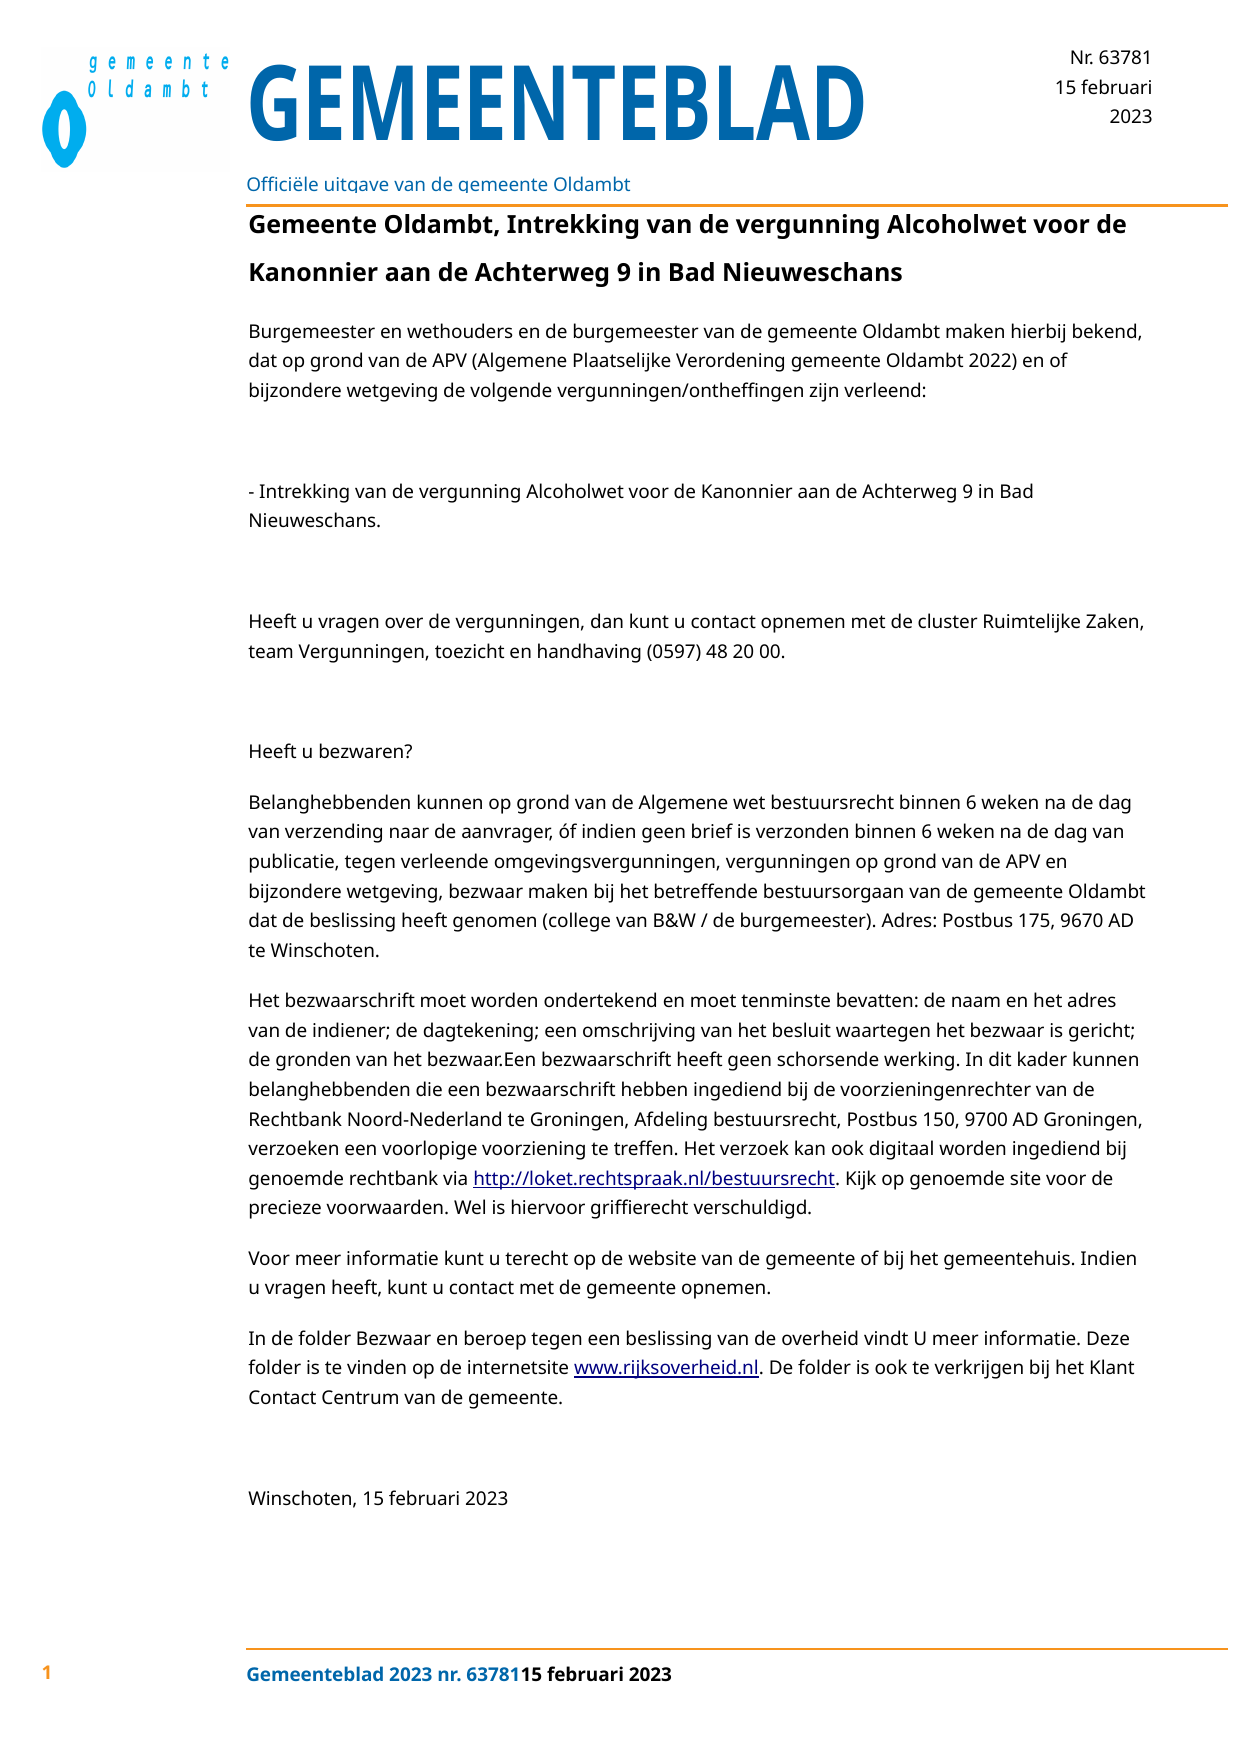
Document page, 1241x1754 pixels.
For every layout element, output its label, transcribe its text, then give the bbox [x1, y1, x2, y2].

text In de folder Bezwaar en beroep tegen een beslissing van de overheid vindt U meer informatie. Deze folder is te vinden op de internetsite www.rijksoverheid.nl. De folder is ook te verkrijgen bij het Klant Contact Centrum van de gemeente. [248, 1325, 1152, 1410]
text - Intrekking van de vergunning Alcoholwet voor de Kanonnier aan de Achterweg 9 in Bad Nieuweschans. [248, 478, 1152, 533]
text Gemeente Oldambt, Intrekking van de vergunning Alcoholwet voor de Kanonnier aan de Achterweg 9 in Bad Nieuweschans [248, 207, 1152, 288]
text Het bezwaarschrift moet worden ondertekend en moet tenminste bevatten: de naam en het adres van de indiener; de dagtekening; een omschrijving van het besluit waartegen het bezwaar is gericht; de gronden van het bezwaar.Een bezwaarschrift heeft geen schorsende werking. In dit kader kunnen belanghebbenden die een bezwaarschrift hebben ingediend bij de voorzieningenrechter van de Rechtbank Noord-Nederland te Groningen, Afdeling bestuursrecht, Postbus 150, 9700 AD Groningen, verzoeken een voorlopige voorziening te treffen. Het verzoek kan ook digitaal worden ingediend bij genoemde rechtbank via http://loket.rechtspraak.nl/bestuursrecht. Kijk op genoemde site voor de precieze voorwaarden. Wel is hiervoor griffierecht verschuldigd. [248, 987, 1152, 1220]
text Heeft u vragen over de vergunningen, dan kunt u contact opnemen met de cluster Ruimtelijke Zaken, team Vergunningen, toezicht en handhaving (0597) 48 20 00. [248, 608, 1152, 664]
text Belanghebbenden kunnen op grond van de Algemene wet bestuursrecht binnen 6 weken na de dag van verzending naar de aanvrager, óf indien geen brief is verzonden binnen 6 weken na de dag van publicatie, tegen verleende omgevingsvergunningen, vergunningen op grond van de APV en bijzondere wetgeving, bezwaar maken bij het betreffende bestuursorgaan van de gemeente Oldambt dat de beslissing heeft genomen (college van B&W / de burgemeester). Adres: Postbus 175, 9670 AD te Winschoten. [248, 789, 1152, 963]
text Voor meer informatie kunt u terecht op de website van de gemeente of bij het gemeentehuis. Indien u vragen heeft, kunt u contact met de gemeente opnemen. [248, 1245, 1152, 1300]
text Heeft u bezwaren? [248, 739, 1152, 764]
text Burgemeester en wethouders en de burgemeester van de gemeente Oldambt maken hierbij bekend, dat op grond van de APV (Algemene Plaatselijke Verordening gemeente Oldambt 2022) en of bijzondere wetgeving de volgende vergunningen/ontheffingen zijn verleend: [248, 318, 1152, 403]
picture [41, 47, 231, 172]
text Winschoten, 15 februari 2023 [248, 1485, 1152, 1511]
